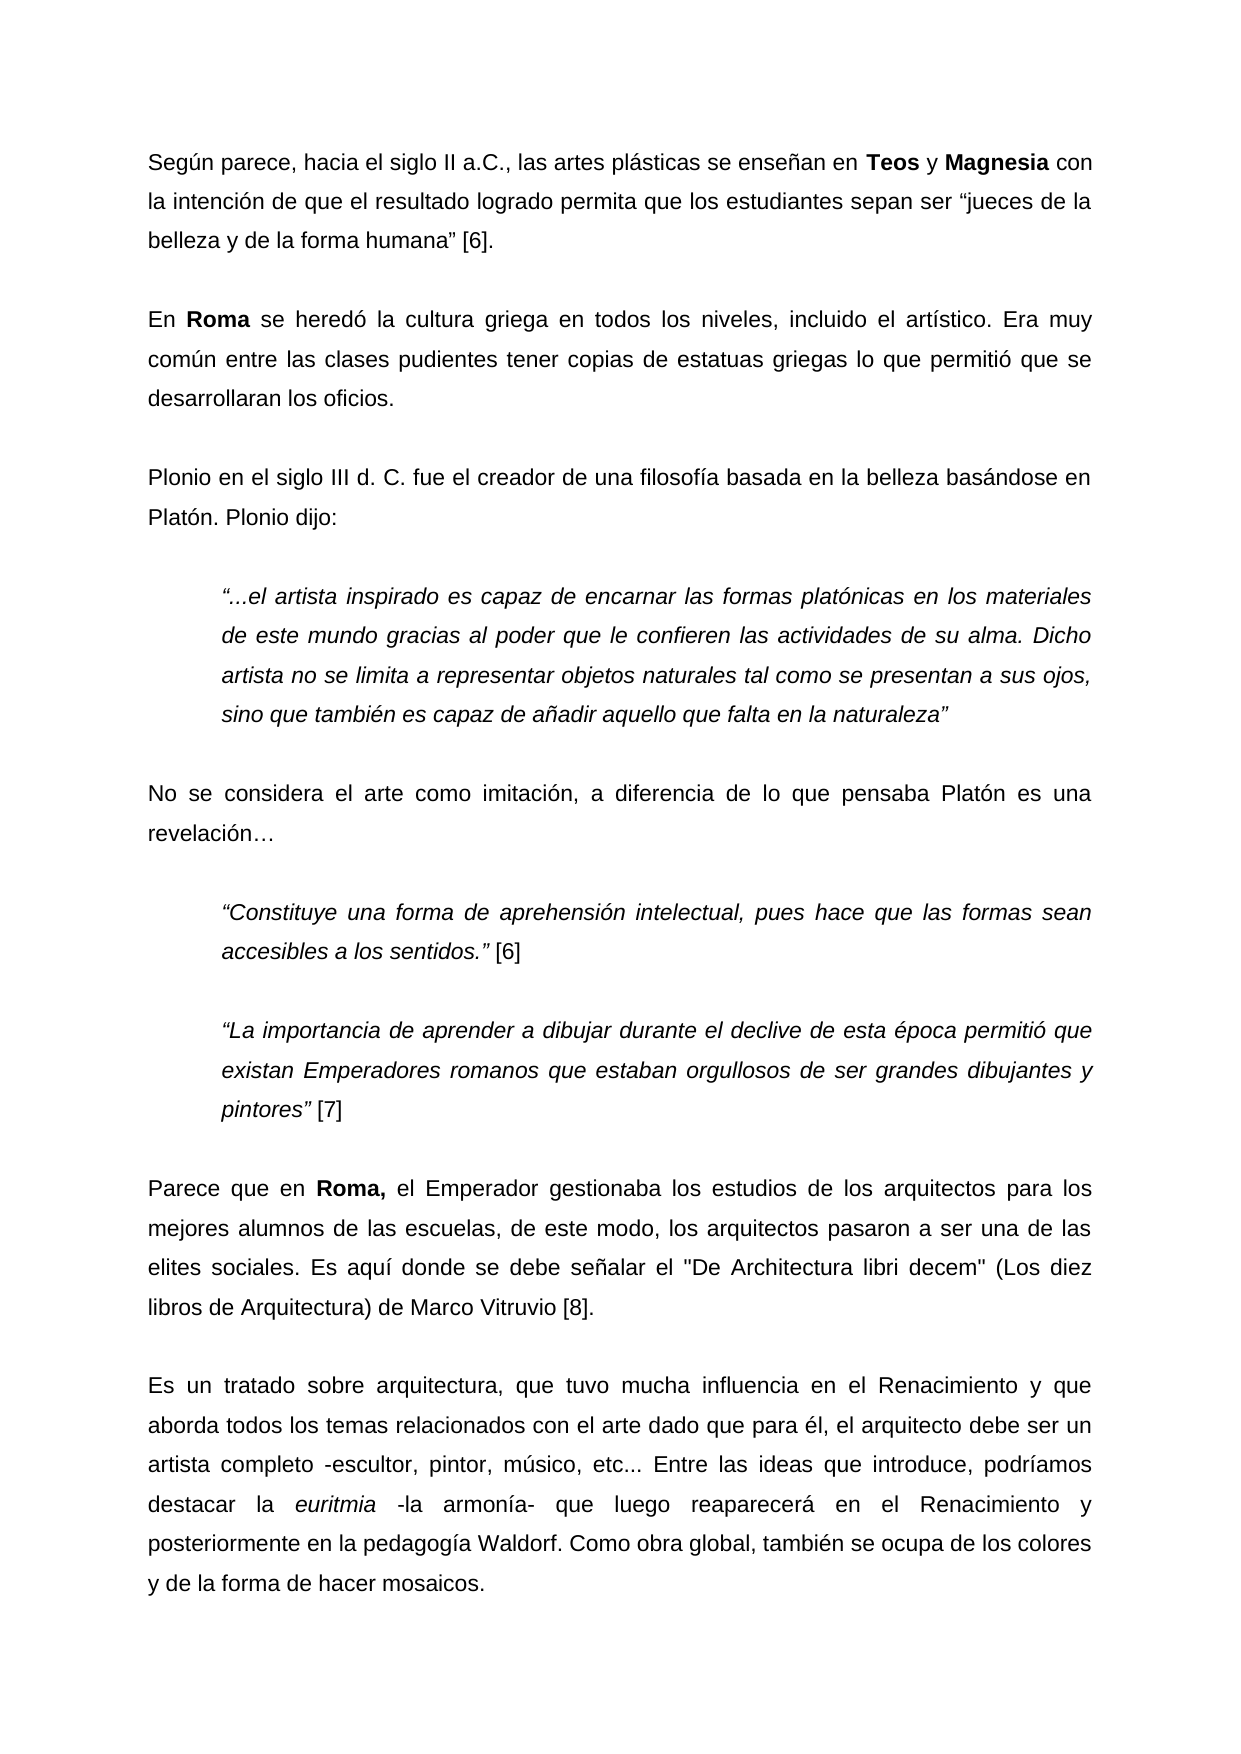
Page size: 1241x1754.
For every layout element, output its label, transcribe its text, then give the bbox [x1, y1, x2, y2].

text No se considera el arte como imitación, a diferencia de lo que pensaba Platón es una revelación… [148, 780, 1093, 846]
text “Constituye una forma de aprehensión intelectual, pues hace que las formas sean accesibles a los sentidos.” [6] [221, 899, 1093, 964]
text Parece que en Roma, el Emperador gestionaba los estudios de los arquitectos para los mejores alumnos de las escuelas, de este modo, los arquitectos pasaron a ser una de las elites sociales. Es aquí donde se debe señalar el "De Architectura libri decem" (Los diez libros de Arquitectura) de Marco Vitruvio [8]. [148, 1175, 1093, 1320]
text “La importancia de aprender a dibujar durante el declive de esta época permitió que existan Emperadores romanos que estaban orgullosos de ser grandes dibujantes y pintores” [7] [221, 1017, 1093, 1122]
text En Roma se heredó la cultura griega en todos los niveles, incluido el artístico. Era muy común entre las clases pudientes tener copias de estatuas griegas lo que permitió que se desarrollaran los oficios. [148, 306, 1093, 412]
text Es un tratado sobre arquitectura, que tuvo mucha influencia en el Renacimiento y que aborda todos los temas relacionados con el arte dado que para él, el arquitecto debe ser un artista completo -escultor, pintor, músico, etc... Entre las ideas que introduce, podríamos destacar la euritmia -la armonía- que luego reaparecerá en el Renacimiento y posteriormente en la pedagogía Waldorf. Como obra global, también se ocupa de los colores y de la forma de hacer mosaicos. [148, 1372, 1093, 1596]
text Plonio en el siglo III d. C. fue el creador de una filosofía basada en la belleza basándose en Platón. Plonio dijo: [148, 464, 1093, 530]
text “...el artista inspirado es capaz de encarnar las formas platónicas en los materiales de este mundo gracias al poder que le confieren las actividades de su alma. Dicho artista no se limita a representar objetos naturales tal como se presentan a sus ojos, sino que también es capaz de añadir aquello que falta en la naturaleza” [221, 583, 1093, 728]
text Según parece, hacia el siglo II a.C., las artes plásticas se enseñan en Teos y Magnesia con la intención de que el resultado logrado permita que los estudiantes sepan ser “jueces de la belleza y de la forma humana” [6]. [148, 148, 1093, 254]
